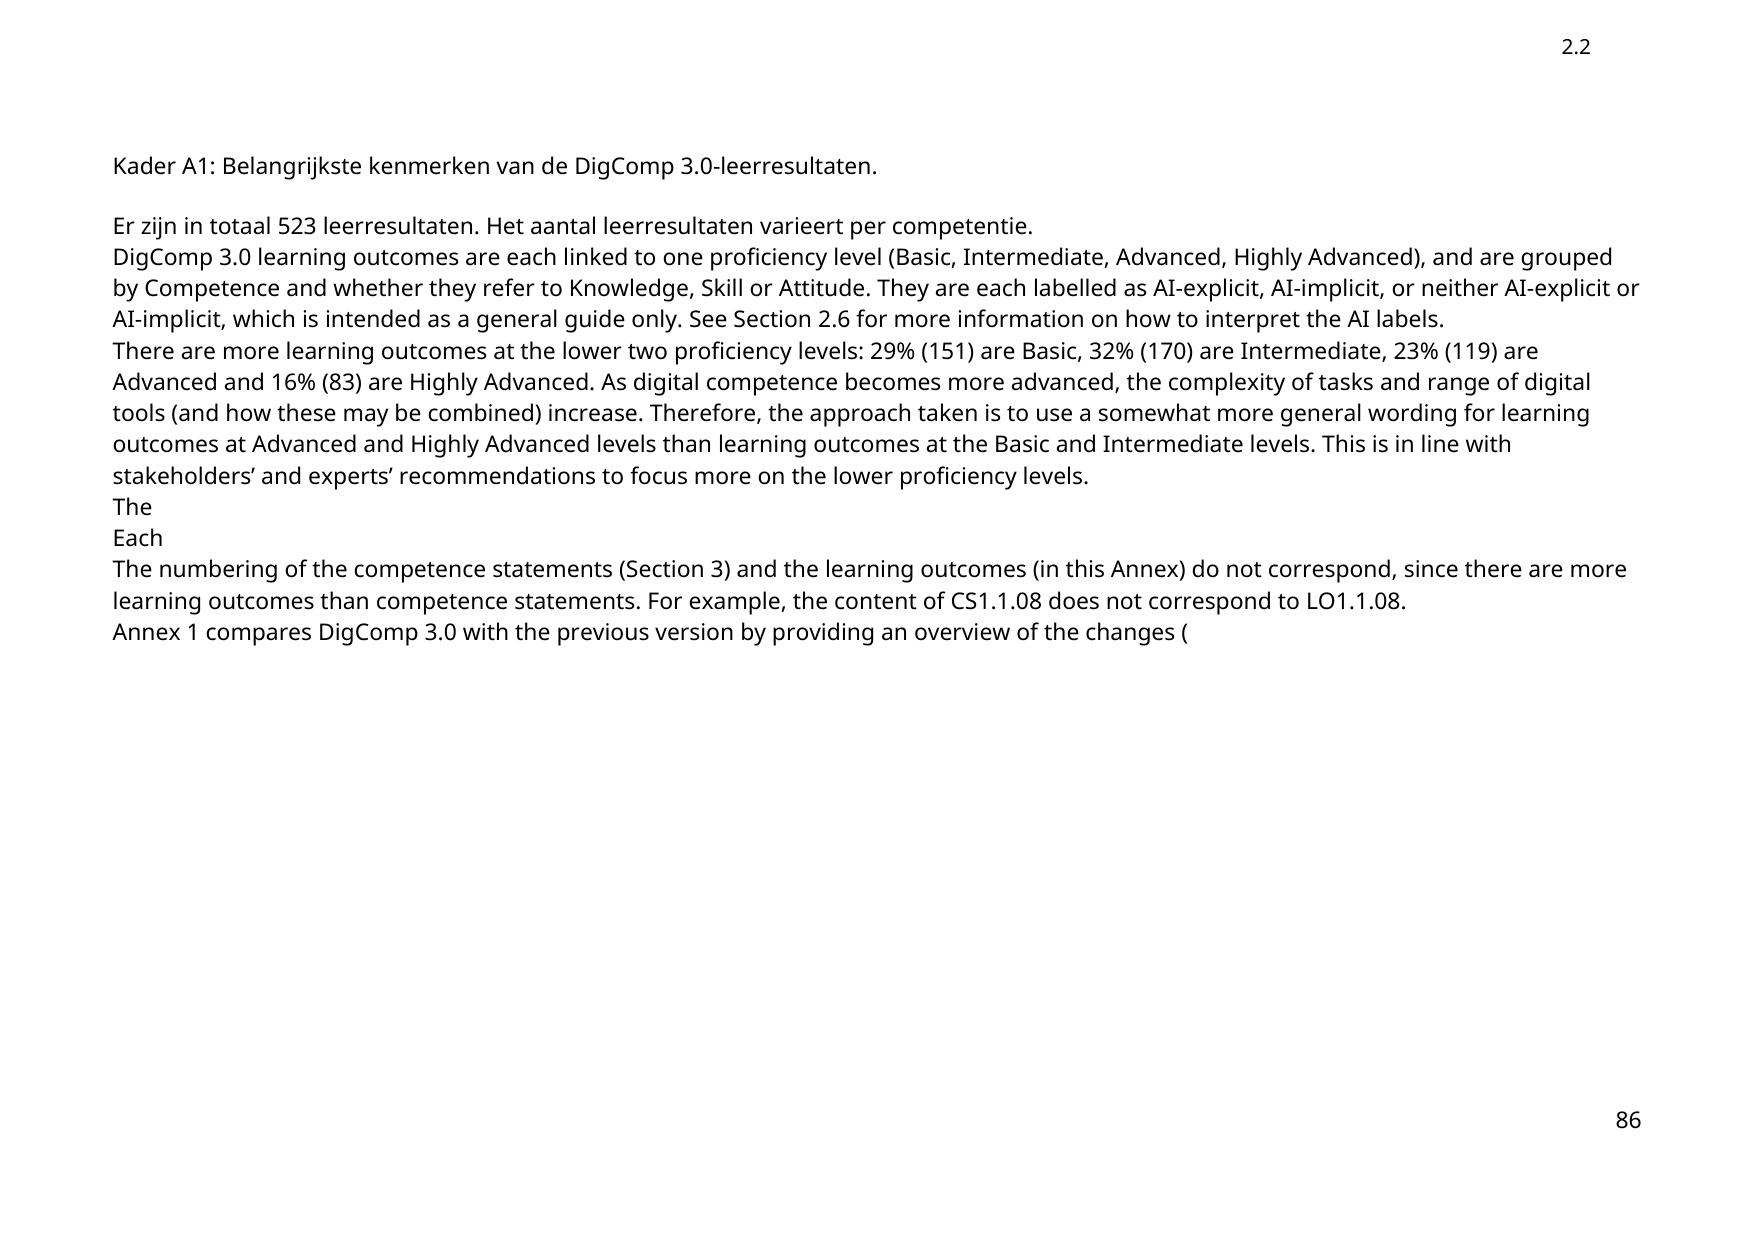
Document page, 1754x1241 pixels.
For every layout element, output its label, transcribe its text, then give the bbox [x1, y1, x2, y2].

text Annex 1 compares DigComp 3.0 with the previous version by providing an overview of the changes ( [112, 616, 1641, 647]
text The [112, 491, 1641, 522]
text Kader A1: Belangrijkste kenmerken van de DigComp 3.0-leerresultaten. [112, 150, 1641, 181]
text There are more learning outcomes at the lower two proficiency levels: 29% (151) are Basic, 32% (170) are Intermediate, 23% (119) are Advanced and 16% (83) are Highly Advanced. As digital competence becomes more advanced, the complexity of tasks and range of digital tools (and how these may be combined) increase. Therefore, the approach taken is to use a somewhat more general wording for learning outcomes at Advanced and Highly Advanced levels than learning outcomes at the Basic and Intermediate levels. This is in line with stakeholders’ and experts’ recommendations to focus more on the lower proficiency levels. [112, 335, 1641, 491]
text The numbering of the competence statements (Section 3) and the learning outcomes (in this Annex) do not correspond, since there are more learning outcomes than competence statements. For example, the content of CS1.1.08 does not correspond to LO1.1.08. [112, 553, 1641, 616]
text Er zijn in totaal 523 leerresultaten. Het aantal leerresultaten varieert per competentie. [112, 210, 1641, 241]
text Each [112, 522, 1641, 553]
text DigComp 3.0 learning outcomes are each linked to one proficiency level (Basic, Intermediate, Advanced, Highly Advanced), and are grouped by Competence and whether they refer to Knowledge, Skill or Attitude. They are each labelled as AI-explicit, AI-implicit, or neither AI-explicit or AI-implicit, which is intended as a general guide only. See Section 2.6 for more information on how to interpret the AI labels. [112, 241, 1641, 335]
